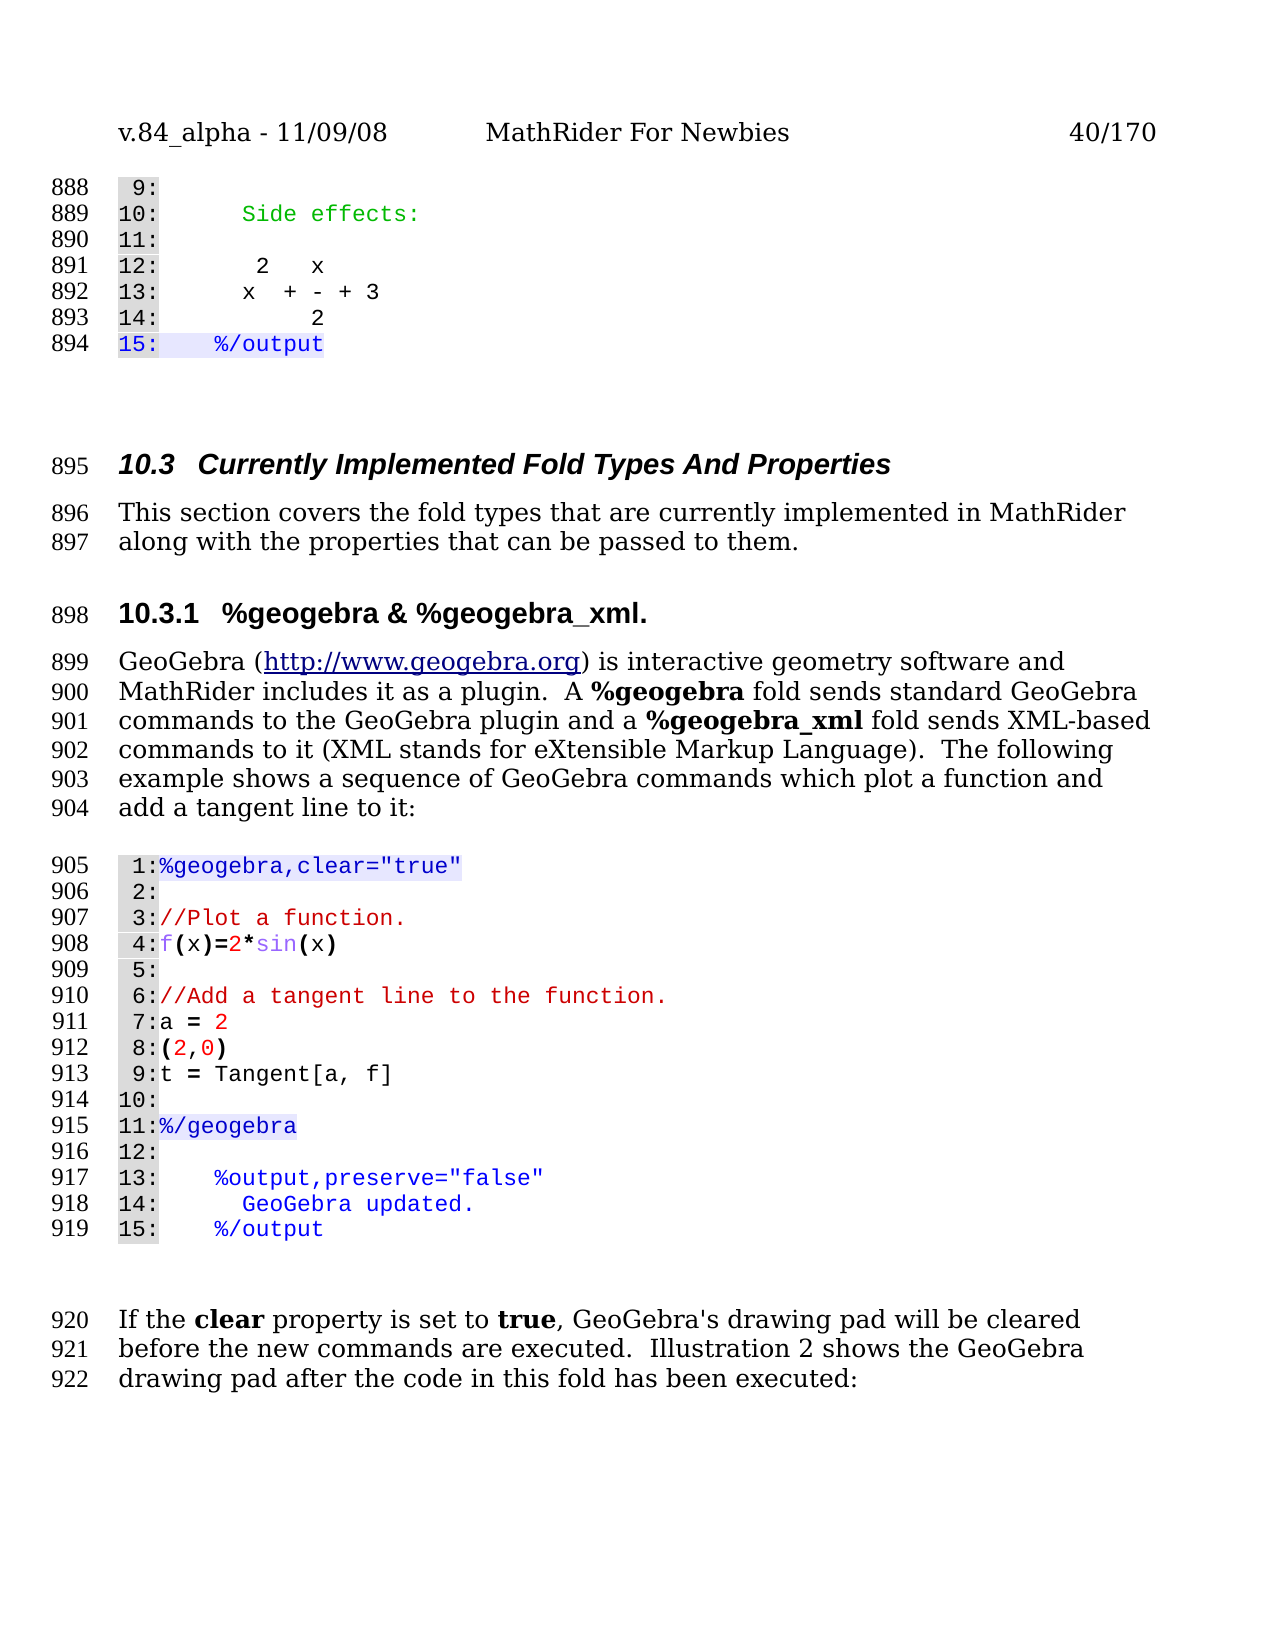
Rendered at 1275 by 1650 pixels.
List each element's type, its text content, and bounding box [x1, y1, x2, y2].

text 9: [118, 177, 1157, 203]
text 4:f(x)=2*sin(x) [118, 932, 1157, 958]
text 8:(2,0) [118, 1036, 1157, 1062]
text 13: x + - + 3 [118, 281, 1157, 306]
text 14: GeoGebra updated. [118, 1192, 1157, 1218]
text 3://Plot a function. [118, 907, 1157, 932]
text 12: [118, 1140, 1157, 1166]
text 11:%/geogebra [118, 1114, 1157, 1140]
text 2: [118, 881, 1157, 907]
text 7:a = 2 [118, 1010, 1157, 1036]
text 14: 2 [118, 306, 1157, 332]
text GeoGebra (http://www.geogebra.org) is interactive geometry software and MathRider includes it as a plugin. A %geogebra fold sends standard GeoGebra commands to the GeoGebra plugin and a %geogebra_xml fold sends XML-based commands to it (XML stands for eXtensible Markup Language). The following example shows a sequence of GeoGebra commands which plot a function and add a tangent line to it: [118, 647, 1157, 823]
text 12: 2 x [118, 254, 1157, 281]
text If the clear property is set to true, GeoGebra's drawing pad will be cleared before the new commands are executed. Illustration 2 shows the GeoGebra drawing pad after the code in this fold has been executed: [118, 1305, 1157, 1393]
text 10: [118, 1088, 1157, 1114]
text 9:t = Tangent[a, f] [118, 1062, 1157, 1088]
text This section covers the fold types that are currently implemented in MathRider along with the properties that can be passed to them. [118, 498, 1157, 557]
text 1:%geogebra,clear="true" [118, 855, 1157, 881]
text 10: Side effects: [118, 203, 1157, 229]
text 13: %output,preserve="false" [118, 1166, 1157, 1192]
text 15: %/output [118, 332, 1157, 358]
text 15: %/output [118, 1218, 1157, 1244]
subtitle %geogebra & %geogebra_xml. [118, 596, 1157, 629]
subtitle Currently Implemented Fold Types And Properties [118, 447, 1157, 480]
text 5: [118, 958, 1157, 984]
text 6://Add a tangent line to the function. [118, 984, 1157, 1010]
text 11: [118, 229, 1157, 254]
